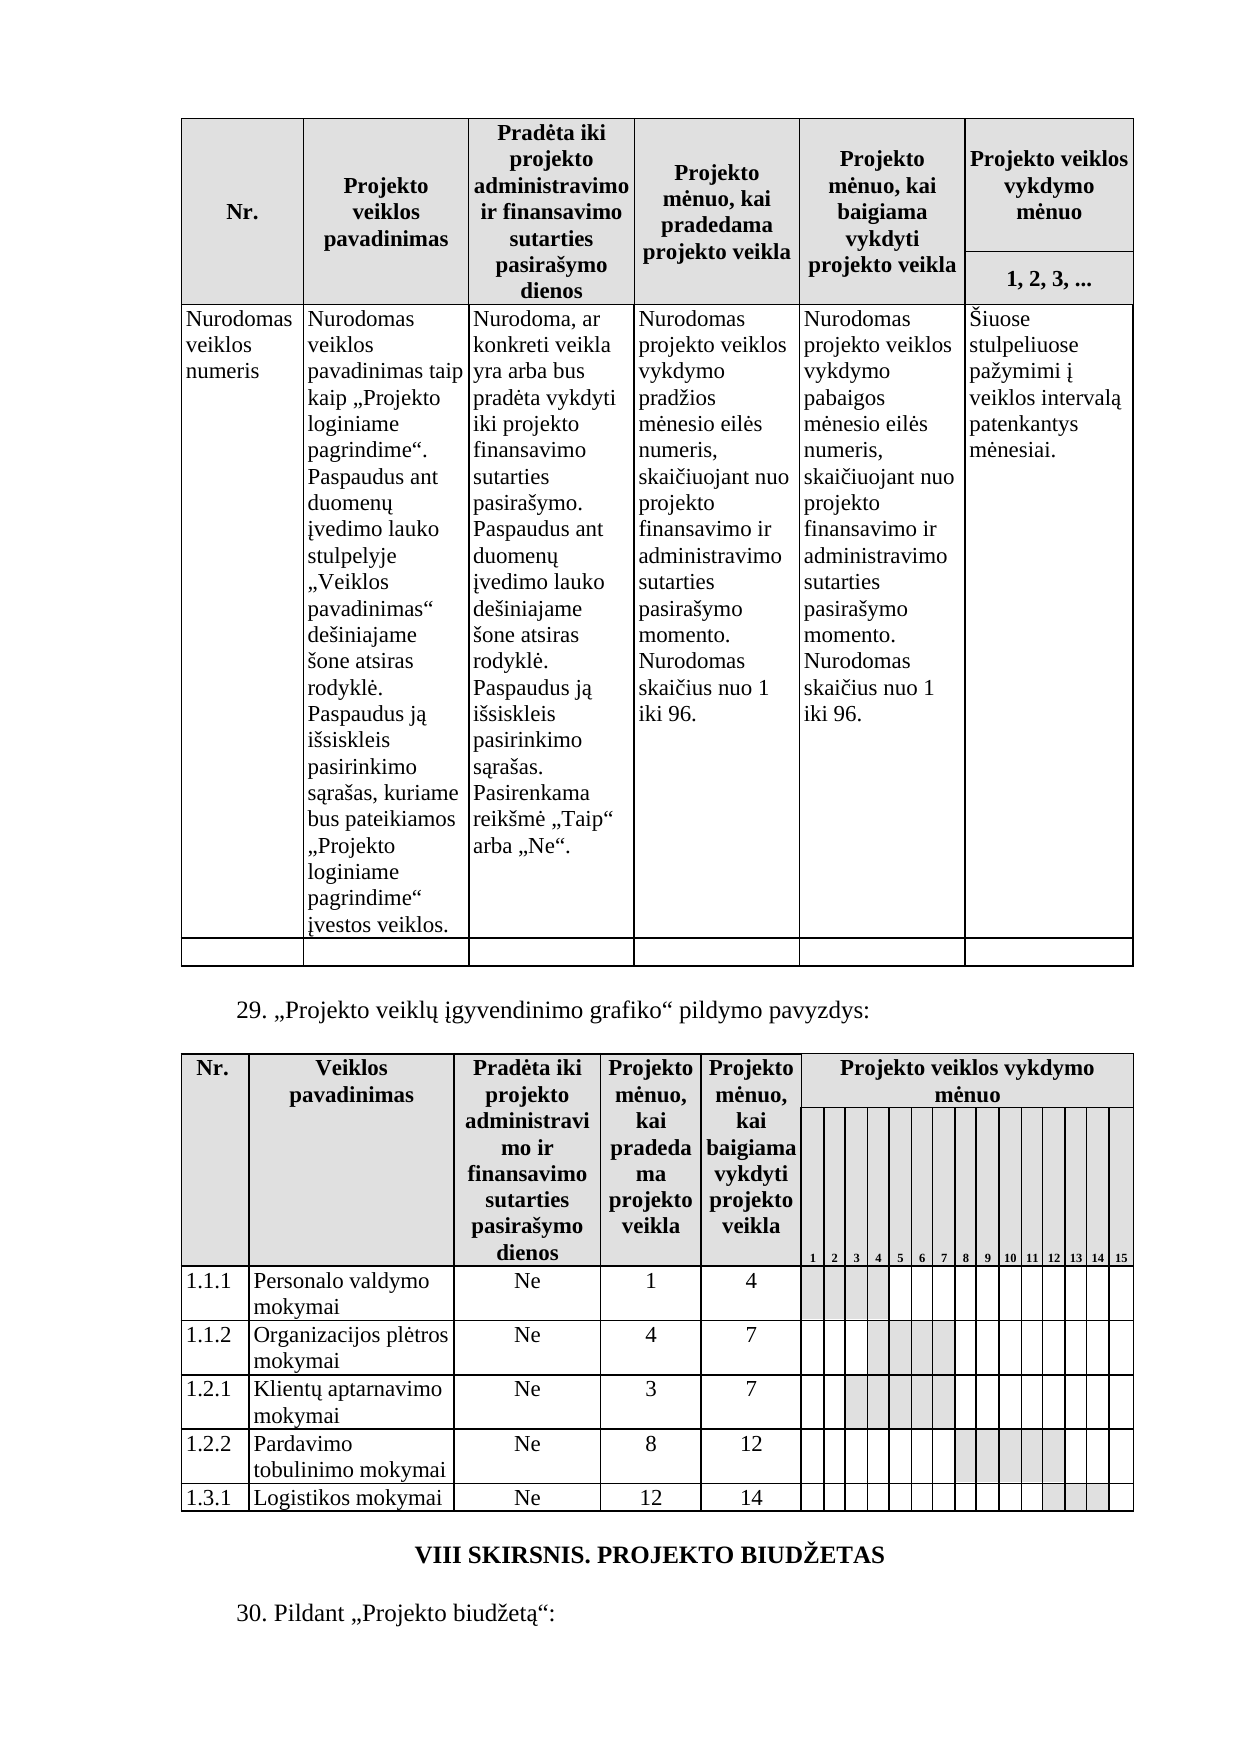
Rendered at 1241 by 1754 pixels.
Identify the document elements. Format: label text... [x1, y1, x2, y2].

table_cell [1110, 1376, 1133, 1428]
table_cell [802, 1376, 823, 1428]
table_cell [846, 1321, 867, 1374]
table_cell [977, 1430, 998, 1482]
table_header Projekto mėnuo, kai pradedama projekto veikla [601, 1055, 700, 1265]
table_cell Personalo valdymo mokymai [250, 1267, 453, 1319]
text 29. „Projekto veiklų įgyvendinimo grafiko“ pildymo pavyzdys: [177, 995, 1122, 1024]
table_cell [868, 1484, 888, 1510]
table_cell [977, 1484, 998, 1510]
table_cell 11 [1022, 1108, 1042, 1265]
table_cell [1043, 1484, 1064, 1510]
table_cell 8 [956, 1108, 975, 1265]
table_cell Nurodomas projekto veiklos vykdymo pabaigos mėnesio eilės numeris, skaičiuojant nuo projekto finansavimo ir administravimo sutarties pasirašymo momento. Nurodomas skaičius nuo 1 iki 96. [800, 305, 964, 937]
table_cell [304, 939, 468, 965]
table_cell [977, 1321, 998, 1374]
table_cell 7 [702, 1376, 800, 1428]
table_cell [802, 1267, 823, 1319]
table_cell [890, 1267, 911, 1319]
table_cell [966, 939, 1132, 965]
table_cell 14 [702, 1484, 800, 1510]
table_cell [846, 1430, 867, 1482]
table_cell 7 [702, 1321, 800, 1374]
table_cell [802, 1321, 823, 1374]
table_cell [1110, 1484, 1133, 1510]
table_cell [1022, 1267, 1042, 1319]
table_cell [825, 1376, 844, 1428]
table_header Projekto veiklos pavadinimas [304, 119, 468, 304]
table_header Veiklos pavadinimas [250, 1055, 453, 1265]
table_cell 4 [868, 1108, 888, 1265]
table_cell [825, 1321, 844, 1374]
table_cell 6 [912, 1108, 932, 1265]
table_cell 1.2.1 [182, 1376, 248, 1428]
table_cell [912, 1376, 932, 1428]
table_header Projekto mėnuo, kai baigiama vykdyti projekto veikla [800, 119, 964, 304]
table_cell [933, 1321, 954, 1374]
table_cell [1066, 1321, 1086, 1374]
table_header Projekto veiklos vykdymo mėnuo [966, 119, 1133, 251]
table_cell Ne [455, 1430, 600, 1482]
table_cell [846, 1267, 867, 1319]
table_cell 12 [601, 1484, 700, 1510]
table_cell [182, 939, 303, 965]
table_cell [1087, 1267, 1108, 1319]
table_header Nr. [182, 1055, 248, 1265]
table_cell 14 [1087, 1108, 1108, 1265]
table_cell 5 [890, 1108, 911, 1265]
table_cell [890, 1376, 911, 1428]
table_cell [1087, 1430, 1108, 1482]
table_cell [956, 1267, 975, 1319]
table_cell [1000, 1484, 1021, 1510]
table_cell [1110, 1267, 1133, 1319]
table_cell 3 [846, 1108, 867, 1265]
table_cell 1.1.1 [182, 1267, 248, 1319]
table_cell [956, 1484, 975, 1510]
table_cell Ne [455, 1376, 600, 1428]
table_cell [977, 1267, 998, 1319]
table_cell [802, 1430, 823, 1482]
table_cell [1043, 1376, 1064, 1428]
table_cell [846, 1484, 867, 1510]
table_cell 8 [601, 1430, 700, 1482]
table_cell [1066, 1376, 1086, 1428]
table_cell [1022, 1484, 1042, 1510]
table_cell [890, 1321, 911, 1374]
table_cell [912, 1267, 932, 1319]
table_header Pradėta iki projekto administravimo ir finansavimo sutarties pasirašymo dienos [455, 1055, 600, 1265]
table_cell [1087, 1376, 1108, 1428]
table_cell 1.2.2 [182, 1430, 248, 1482]
table_cell 2 [825, 1108, 844, 1265]
table_cell 4 [601, 1321, 700, 1374]
table_cell [635, 939, 799, 965]
table_cell [956, 1321, 975, 1374]
table_cell [868, 1376, 888, 1428]
table_cell 1 [601, 1267, 700, 1319]
table_cell [825, 1267, 844, 1319]
table_cell Nurodomas veiklos numeris [182, 305, 303, 937]
table_cell 9 [977, 1108, 998, 1265]
table_cell 7 [933, 1108, 954, 1265]
table_cell [912, 1484, 932, 1510]
table_cell Pardavimo tobulinimo mokymai [250, 1430, 453, 1482]
table_header Pradėta iki projekto administravimo ir finansavimo sutarties pasirašymo dienos [469, 119, 634, 304]
table_cell 12 [1043, 1108, 1064, 1265]
table_cell [1110, 1430, 1133, 1482]
table_cell [956, 1376, 975, 1428]
table_cell 12 [702, 1430, 800, 1482]
table_cell 13 [1066, 1108, 1086, 1265]
table_cell Ne [455, 1484, 600, 1510]
table_cell [470, 939, 633, 965]
table_cell [1087, 1321, 1108, 1374]
table_cell Ne [455, 1267, 600, 1319]
table_cell 1, 2, 3, ... [966, 252, 1133, 304]
table_cell [1043, 1321, 1064, 1374]
table_header Nr. [182, 119, 303, 304]
text 30. Pildant „Projekto biudžetą“: [177, 1598, 1122, 1627]
table_cell [956, 1430, 975, 1482]
table_cell [802, 1484, 823, 1510]
table_cell [825, 1484, 844, 1510]
table_cell [868, 1267, 888, 1319]
table_cell 10 [1000, 1108, 1021, 1265]
table_cell [933, 1267, 954, 1319]
table_cell [1022, 1376, 1042, 1428]
table_cell [912, 1321, 932, 1374]
table_cell [933, 1430, 954, 1482]
table_cell [1000, 1430, 1021, 1482]
table_cell Šiuose stulpeliuose pažymimi į veiklos intervalą patenkantys mėnesiai. [966, 305, 1132, 937]
table_cell [977, 1376, 998, 1428]
table_cell Nurodoma, ar konkreti veikla yra arba bus pradėta vykdyti iki projekto finansavimo sutarties pasirašymo. Paspaudus ant duomenų įvedimo lauko dešiniajame šone atsiras rodyklė. Paspaudus ją išsiskleis pasirinkimo sąrašas. Pasirenkama reikšmė „Taip“ arba „Ne“. [470, 305, 633, 937]
table_cell [933, 1376, 954, 1428]
table_cell [933, 1484, 954, 1510]
table_cell Ne [455, 1321, 600, 1374]
table_cell [868, 1321, 888, 1374]
table_cell [1110, 1321, 1133, 1374]
table_cell [1043, 1267, 1064, 1319]
table_cell [800, 939, 964, 965]
table_cell 1 [802, 1108, 823, 1265]
table_header Projekto veiklos vykdymo mėnuo [802, 1054, 1133, 1107]
table_cell [890, 1484, 911, 1510]
table_cell 1.3.1 [182, 1484, 248, 1510]
table_cell 3 [601, 1376, 700, 1428]
table_cell Nurodomas veiklos pavadinimas taip kaip „Projekto loginiame pagrindime“. Paspaudus ant duomenų įvedimo lauko stulpelyje „Veiklos pavadinimas“ dešiniajame šone atsiras rodyklė. Paspaudus ją išsiskleis pasirinkimo sąrašas, kuriame bus pateikiamos „Projekto loginiame pagrindime“ įvestos veiklos. [304, 305, 468, 937]
table_cell [1000, 1321, 1021, 1374]
table_cell [1066, 1430, 1086, 1482]
table_cell [868, 1430, 888, 1482]
table_cell [846, 1376, 867, 1428]
table_cell 15 [1110, 1108, 1133, 1265]
table_cell [1043, 1430, 1064, 1482]
table_cell [1000, 1376, 1021, 1428]
table_cell [1066, 1267, 1086, 1319]
text VIII SKIRSNIS. PROJEKTO BIUDŽETAS [177, 1541, 1122, 1569]
table_cell [890, 1430, 911, 1482]
table_cell 4 [702, 1267, 800, 1319]
table_cell [1022, 1321, 1042, 1374]
table_cell Klientų aptarnavimo mokymai [250, 1376, 453, 1428]
table_cell [1087, 1484, 1108, 1510]
table_cell Nurodomas projekto veiklos vykdymo pradžios mėnesio eilės numeris, skaičiuojant nuo projekto finansavimo ir administravimo sutarties pasirašymo momento. Nurodomas skaičius nuo 1 iki 96. [635, 305, 799, 937]
table_cell [1000, 1267, 1021, 1319]
table_cell [1066, 1484, 1086, 1510]
table_cell [825, 1430, 844, 1482]
table_cell [1022, 1430, 1042, 1482]
table_header Projekto mėnuo, kai baigiama vykdyti projekto veikla [702, 1055, 801, 1265]
table_header Projekto mėnuo, kai pradedama projekto veikla [635, 119, 799, 304]
table_cell [912, 1430, 932, 1482]
table_cell Logistikos mokymai [250, 1484, 453, 1510]
table_cell 1.1.2 [182, 1321, 248, 1374]
table_cell Organizacijos plėtros mokymai [250, 1321, 453, 1374]
